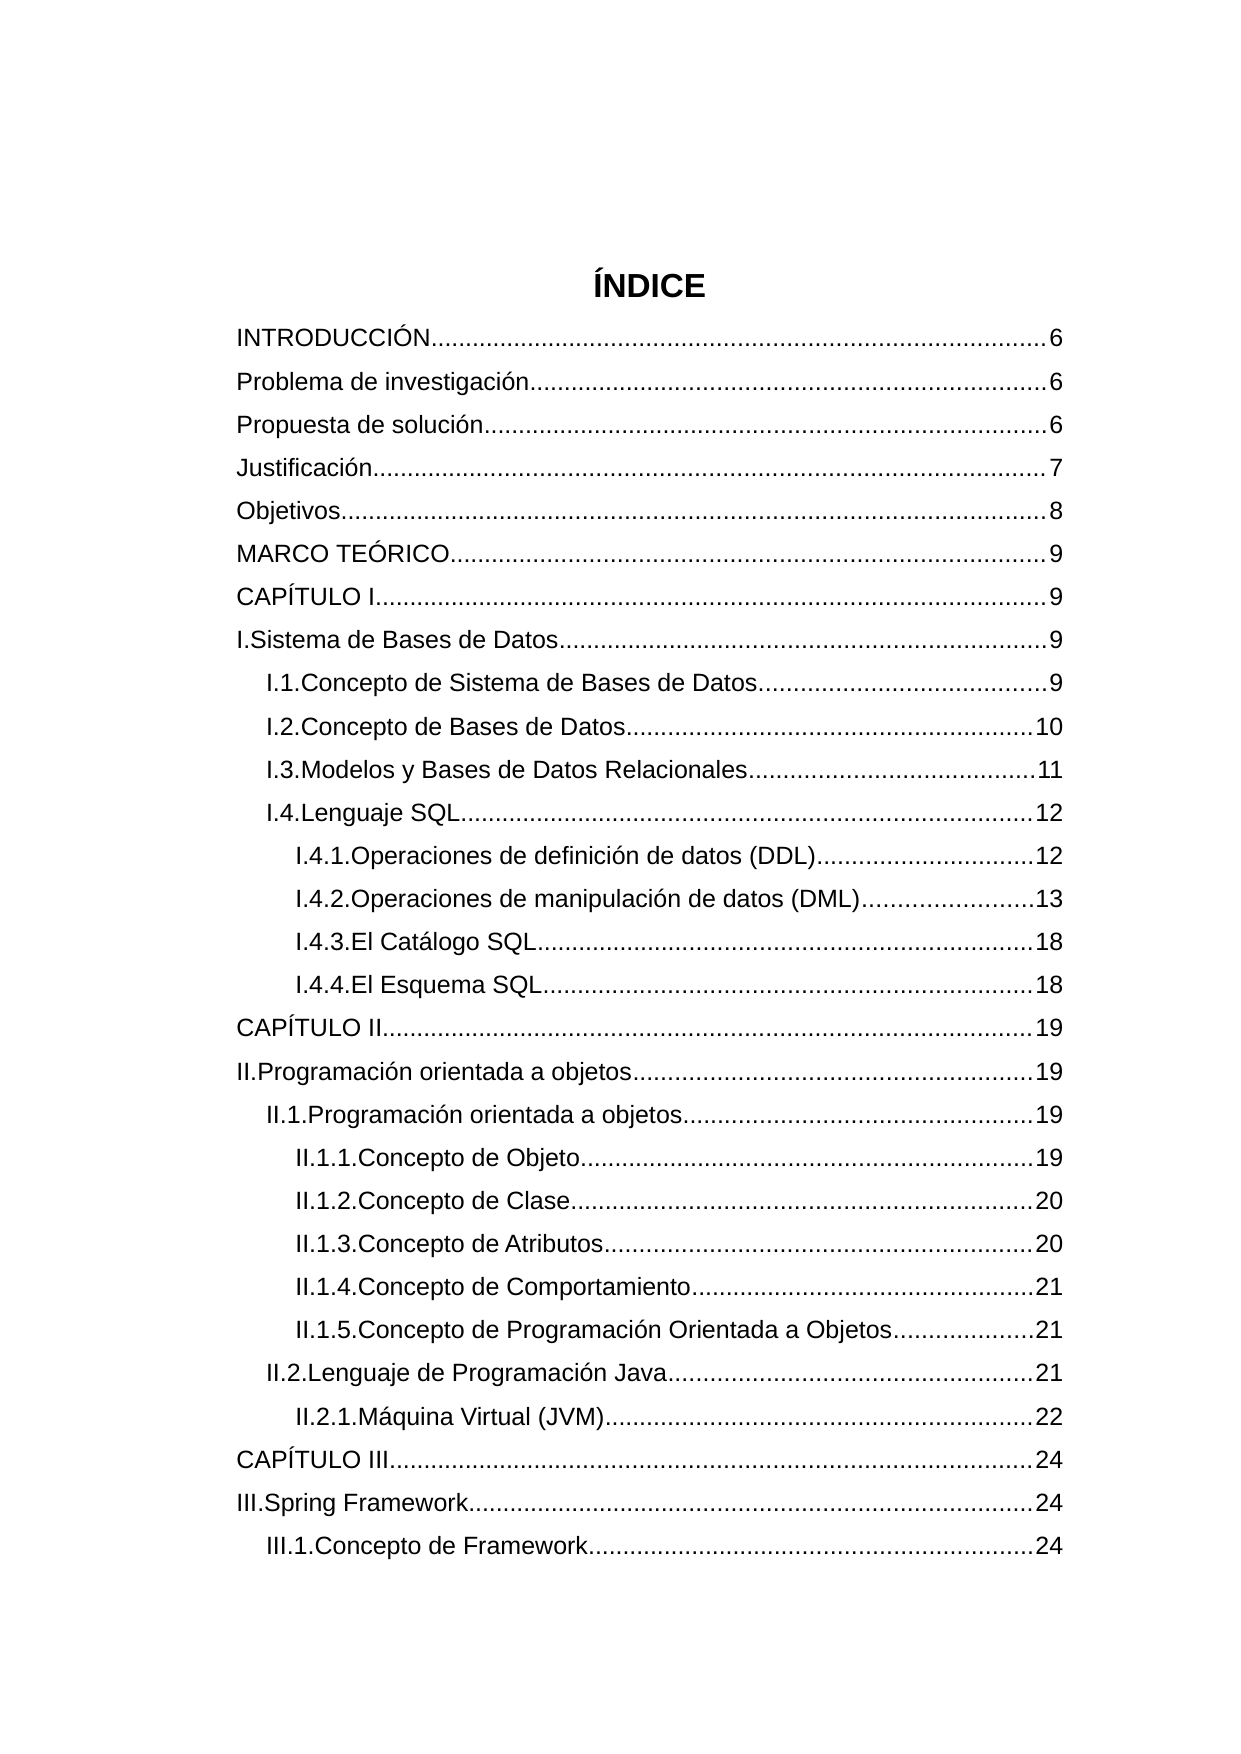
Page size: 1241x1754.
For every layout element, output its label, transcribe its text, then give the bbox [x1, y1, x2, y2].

text CAPÍTULO III 24 [236, 1444, 1063, 1473]
text I.4.1.Operaciones de definición de datos (DDL) 12 [295, 841, 1063, 869]
text Propuesta de solución 6 [236, 409, 1063, 438]
text Justificación 7 [236, 453, 1063, 481]
text II.2.1.Máquina Virtual (JVM) 22 [295, 1401, 1063, 1430]
text I.4.4.El Esquema SQL 18 [295, 970, 1063, 999]
text I.2.Concepto de Bases de Datos 10 [266, 711, 1063, 740]
text III.1.Concepto de Framework 24 [266, 1531, 1063, 1559]
text II.1.5.Concepto de Programación Orientada a Objetos 21 [295, 1315, 1063, 1344]
text II.1.2.Concepto de Clase 20 [295, 1186, 1063, 1214]
text I.1.Concepto de Sistema de Bases de Datos 9 [266, 668, 1063, 697]
text INTRODUCCIÓN 6 [236, 323, 1063, 352]
text Objetivos 8 [236, 496, 1063, 524]
text II.Programación orientada a objetos 19 [236, 1056, 1063, 1085]
text I.Sistema de Bases de Datos 9 [236, 625, 1063, 654]
text II.1.3.Concepto de Atributos 20 [295, 1229, 1063, 1258]
text CAPÍTULO II 19 [236, 1013, 1063, 1042]
text I.4.2.Operaciones de manipulación de datos (DML) 13 [295, 884, 1063, 913]
text I.3.Modelos y Bases de Datos Relacionales 11 [266, 754, 1063, 783]
text MARCO TEÓRICO 9 [236, 539, 1063, 568]
text Problema de investigación 6 [236, 366, 1063, 395]
text CAPÍTULO I 9 [236, 582, 1063, 611]
text III.Spring Framework 24 [236, 1488, 1063, 1516]
subtitle ÍNDICE [236, 266, 1063, 304]
text II.2.Lenguaje de Programación Java 21 [266, 1358, 1063, 1387]
text II.1.1.Concepto de Objeto 19 [295, 1143, 1063, 1171]
text II.1.4.Concepto de Comportamiento 21 [295, 1272, 1063, 1301]
text I.4.3.El Catálogo SQL 18 [295, 927, 1063, 956]
text II.1.Programación orientada a objetos 19 [266, 1099, 1063, 1128]
text I.4.Lenguaje SQL 12 [266, 798, 1063, 826]
